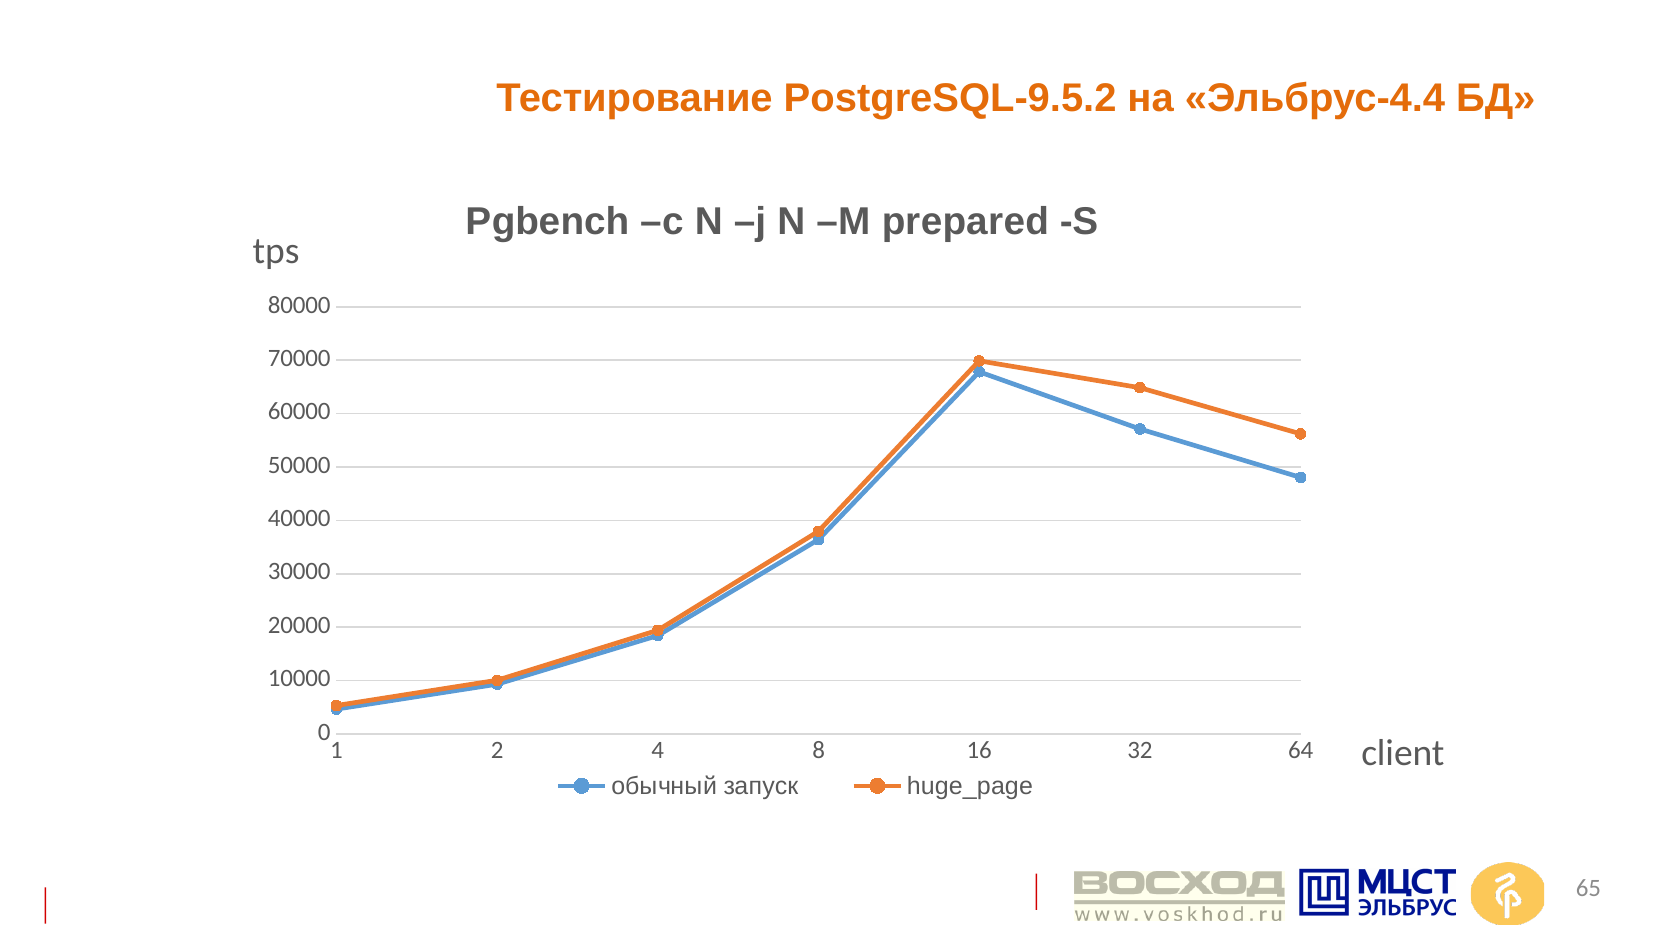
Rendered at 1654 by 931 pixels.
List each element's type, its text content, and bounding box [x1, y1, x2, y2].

picture [1074, 871, 1285, 921]
chart [202, 165, 1363, 808]
picture [1470, 862, 1545, 925]
picture [1296, 868, 1456, 916]
text_box Тестирование PostgreSQL-9.5.2 на «Эльбрус-4.4 БД» [450, 49, 1595, 142]
text_box tps [237, 218, 391, 279]
text_box client [1346, 720, 1499, 781]
